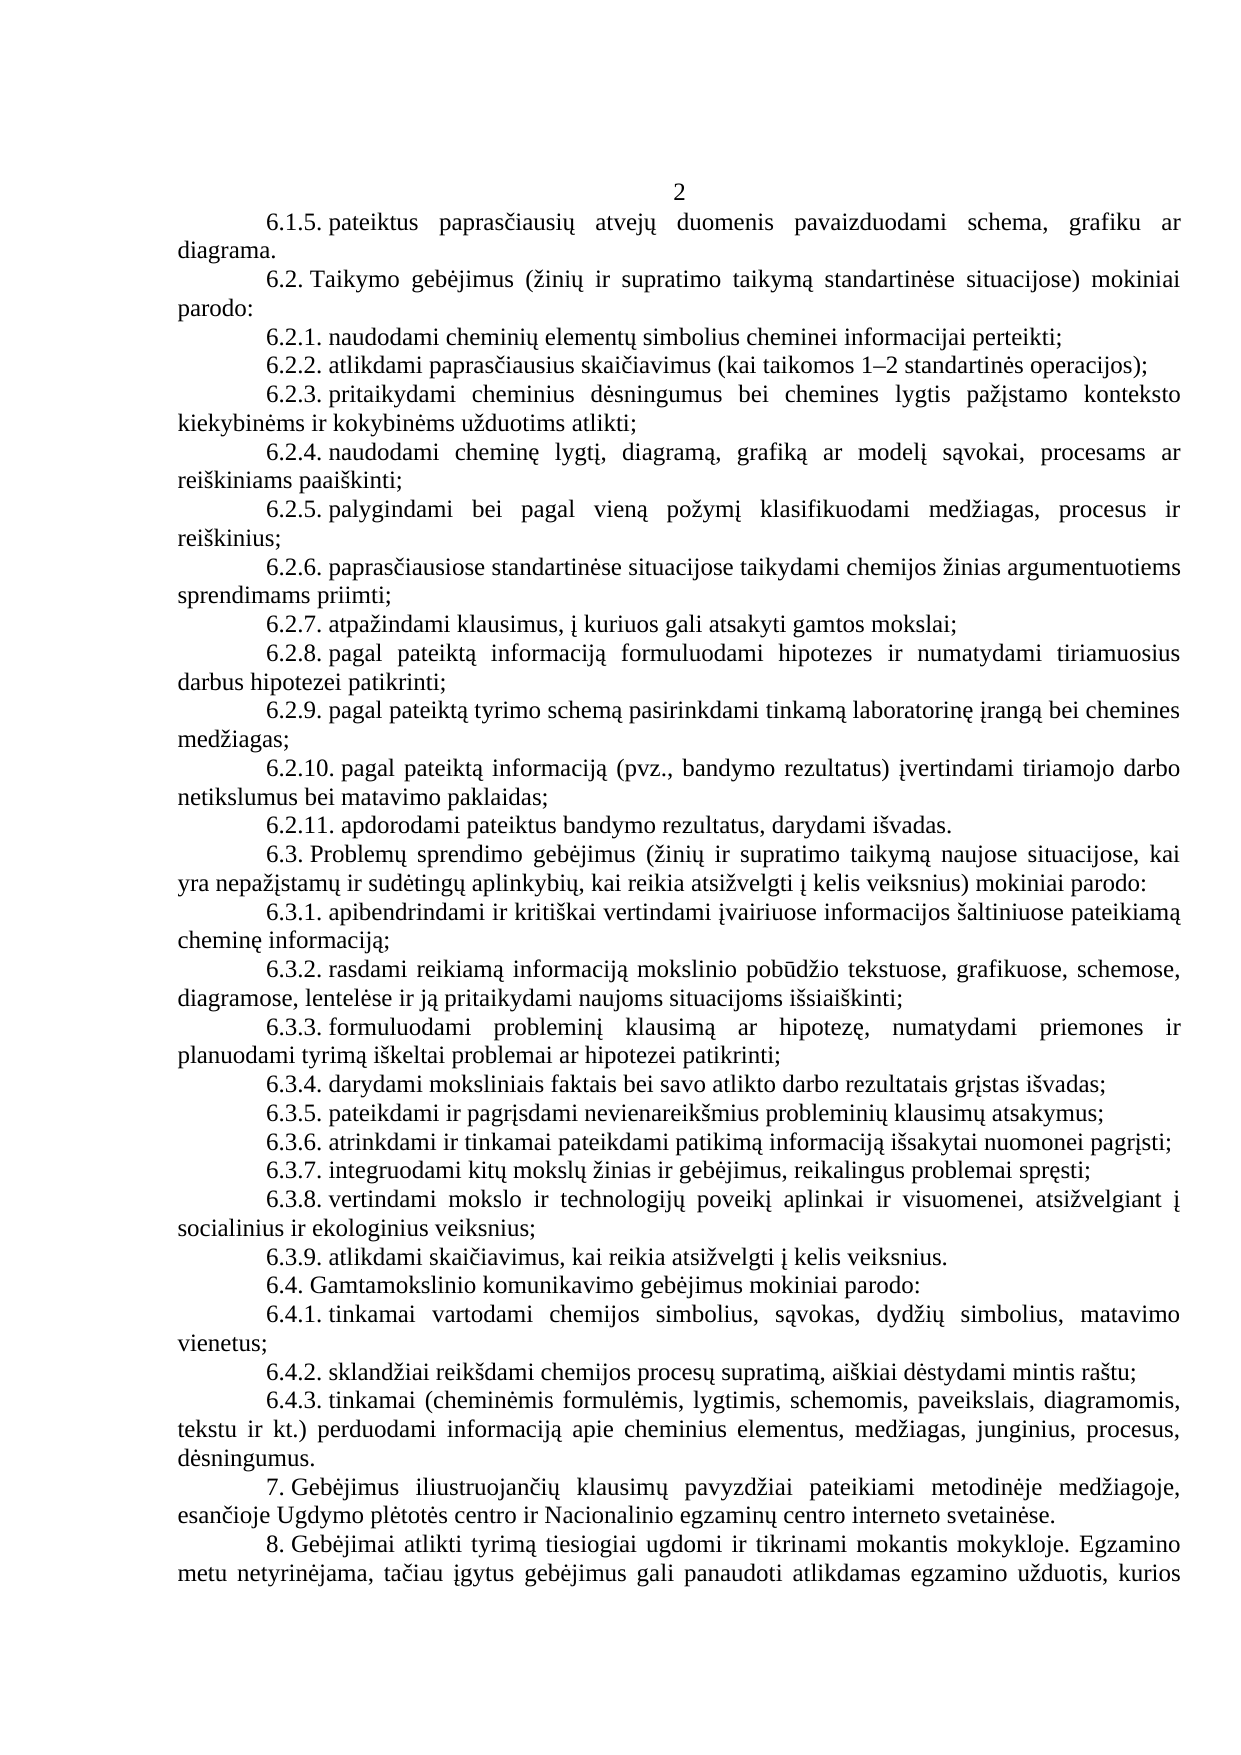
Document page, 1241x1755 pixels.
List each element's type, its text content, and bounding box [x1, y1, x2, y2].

text 6.3.9. atlikdami skaičiavimus, kai reikia atsižvelgti į kelis veiksnius. [177, 1242, 1181, 1270]
text 6.2.9. pagal pateiktą tyrimo schemą pasirinkdami tinkamą laboratorinę įrangą bei chemines medžiagas; [177, 695, 1181, 753]
text 6.2.5. palygindami bei pagal vieną požymį klasifikuodami medžiagas, procesus ir reiškinius; [177, 494, 1181, 552]
text 8. Gebėjimai atlikti tyrimą tiesiogiai ugdomi ir tikrinami mokantis mokykloje. Egzamino metu netyrinėjama, tačiau įgytus gebėjimus gali panaudoti atlikdamas egzamino užduotis, kurios [177, 1529, 1181, 1587]
text 6.3.3. formuluodami probleminį klausimą ar hipotezę, numatydami priemones ir planuodami tyrimą iškeltai problemai ar hipotezei patikrinti; [177, 1012, 1181, 1069]
text 6.2.3. pritaikydami cheminius dėsningumus bei chemines lygtis pažįstamo konteksto kiekybinėms ir kokybinėms užduotims atlikti; [177, 379, 1181, 437]
text 6.3.5. pateikdami ir pagrįsdami nevienareikšmius probleminių klausimų atsakymus; [177, 1098, 1181, 1127]
text 7. Gebėjimus iliustruojančių klausimų pavyzdžiai pateikiami metodinėje medžiagoje, esančioje Ugdymo plėtotės centro ir Nacionalinio egzaminų centro interneto svetainėse. [177, 1472, 1181, 1529]
text 6.3.4. darydami moksliniais faktais bei savo atlikto darbo rezultatais grįstas išvadas; [177, 1069, 1181, 1098]
text 6.4. Gamtamokslinio komunikavimo gebėjimus mokiniai parodo: [177, 1270, 1181, 1299]
text 6.2.10. pagal pateiktą informaciją (pvz., bandymo rezultatus) įvertindami tiriamojo darbo netikslumus bei matavimo paklaidas; [177, 753, 1181, 810]
text 6.4.3. tinkamai (cheminėmis formulėmis, lygtimis, schemomis, paveikslais, diagramomis, tekstu ir kt.) perduodami informaciją apie cheminius elementus, medžiagas, junginius, procesus, dėsningumus. [177, 1385, 1181, 1472]
text 6.2.8. pagal pateiktą informaciją formuluodami hipotezes ir numatydami tiriamuosius darbus hipotezei patikrinti; [177, 638, 1181, 695]
text 6.3.6. atrinkdami ir tinkamai pateikdami patikimą informaciją išsakytai nuomonei pagrįsti; [177, 1127, 1181, 1155]
text 6.2.6. paprasčiausiose standartinėse situacijose taikydami chemijos žinias argumentuotiems sprendimams priimti; [177, 552, 1181, 609]
text 6.2.7. atpažindami klausimus, į kuriuos gali atsakyti gamtos mokslai; [177, 609, 1181, 638]
text 6.1.5. pateiktus paprasčiausių atvejų duomenis pavaizduodami schema, grafiku ar diagrama. [177, 207, 1181, 264]
text 6.3.2. rasdami reikiamą informaciją mokslinio pobūdžio tekstuose, grafikuose, schemose, diagramose, lentelėse ir ją pritaikydami naujoms situacijoms išsiaiškinti; [177, 954, 1181, 1012]
text 6.3. Problemų sprendimo gebėjimus (žinių ir supratimo taikymą naujose situacijose, kai yra nepažįstamų ir sudėtingų aplinkybių, kai reikia atsižvelgti į kelis veiksnius) mokiniai parodo: [177, 839, 1181, 897]
text 6.4.1. tinkamai vartodami chemijos simbolius, sąvokas, dydžių simbolius, matavimo vienetus; [177, 1299, 1181, 1357]
text 6.3.7. integruodami kitų mokslų žinias ir gebėjimus, reikalingus problemai spręsti; [177, 1155, 1181, 1184]
text 6.2.4. naudodami cheminę lygtį, diagramą, grafiką ar modelį sąvokai, procesams ar reiškiniams paaiškinti; [177, 437, 1181, 494]
text 6.3.8. vertindami mokslo ir technologijų poveikį aplinkai ir visuomenei, atsižvelgiant į socialinius ir ekologinius veiksnius; [177, 1184, 1181, 1242]
text 6.4.2. sklandžiai reikšdami chemijos procesų supratimą, aiškiai dėstydami mintis raštu; [177, 1357, 1181, 1385]
text 6.2. Taikymo gebėjimus (žinių ir supratimo taikymą standartinėse situacijose) mokiniai parodo: [177, 264, 1181, 322]
text 6.2.11. apdorodami pateiktus bandymo rezultatus, darydami išvadas. [177, 810, 1181, 839]
text 6.2.1. naudodami cheminių elementų simbolius cheminei informacijai perteikti; [177, 322, 1181, 350]
text 6.2.2. atlikdami paprasčiausius skaičiavimus (kai taikomos 1–2 standartinės operacijos); [177, 350, 1181, 379]
text 6.3.1. apibendrindami ir kritiškai vertindami įvairiuose informacijos šaltiniuose pateikiamą cheminę informaciją; [177, 897, 1181, 954]
